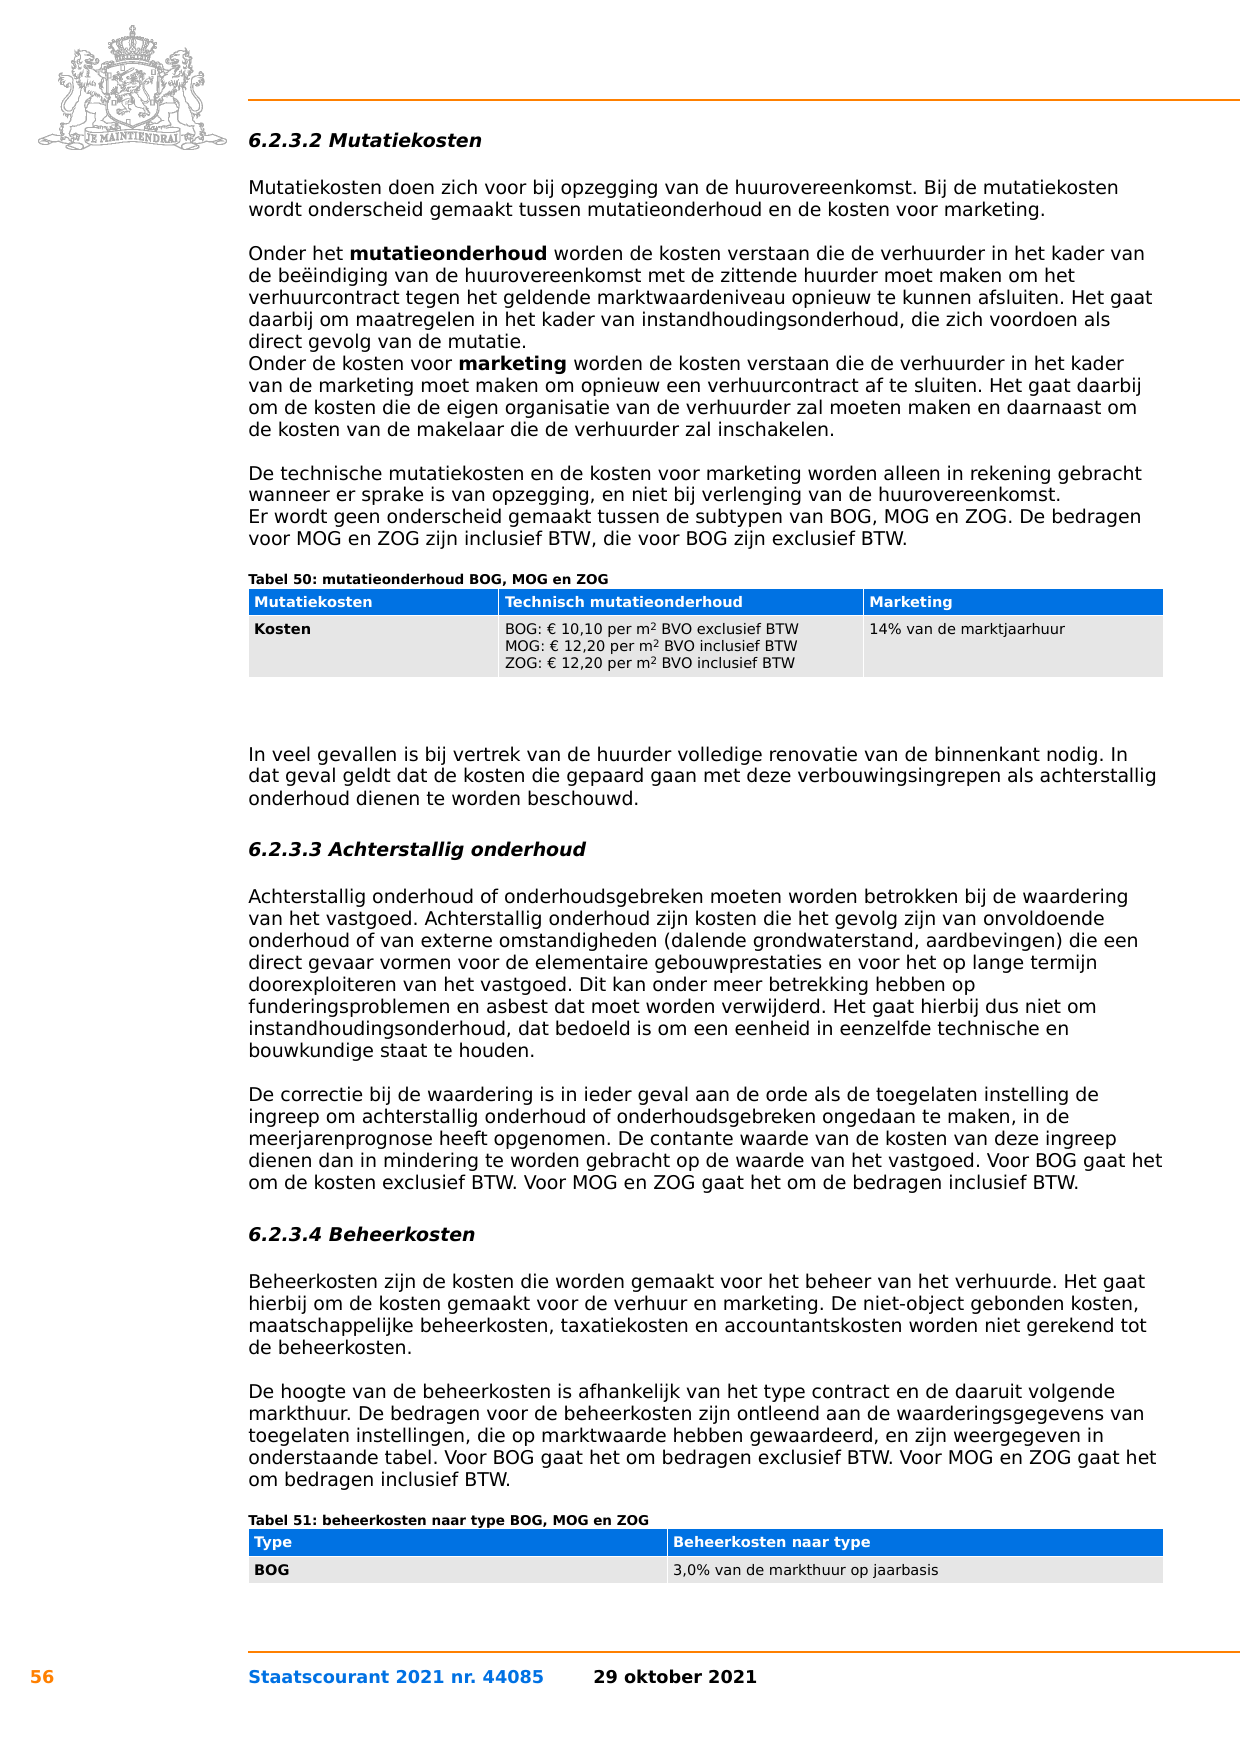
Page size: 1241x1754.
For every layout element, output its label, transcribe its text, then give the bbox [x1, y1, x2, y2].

table_cell BOG [249, 1557, 667, 1583]
text Achterstallig onderhoud of onderhoudsgebreken moeten worden betrokken bij de waardering van het vastgoed. Achterstallig onderhoud zijn kosten die het gevolg zijn van onvoldoende onderhoud of van externe omstandigheden (dalende grondwaterstand, aardbevingen) die een direct gevaar vormen voor de elementaire gebouwprestaties en voor het op lange termijn doorexploiteren van het vastgoed. Dit kan onder meer betrekking hebben op funderingsproblemen en asbest dat moet worden verwijderd. Het gaat hierbij dus niet om instandhoudingsonderhoud, dat bedoeld is om een eenheid in eenzelfde technische en bouwkundige staat te houden. [248, 886, 1163, 1062]
table_cell Beheerkosten naar type [668, 1529, 1163, 1556]
table_cell BOG: € 10,10 per m2 BVO exclusief BTW MOG: € 12,20 per m2 BVO inclusief BTW ZOG: € 12,20 per m2 BVO inclusief BTW [499, 616, 863, 677]
text Er wordt geen onderscheid gemaakt tussen de subtypen van BOG, MOG en ZOG. De bedragen voor MOG en ZOG zijn inclusief BTW, die voor BOG zijn exclusief BTW. [248, 506, 1163, 550]
text De correctie bij de waardering is in ieder geval aan de orde als de toegelaten instelling de ingreep om achterstallig onderhoud of onderhoudsgebreken ongedaan te maken, in de meerjarenprognose heeft opgenomen. De contante waarde van de kosten van deze ingreep dienen dan in mindering te worden gebracht op de waarde van het vastgoed. Voor BOG gaat het om de kosten exclusief BTW. Voor MOG en ZOG gaat het om de bedragen inclusief BTW. [248, 1084, 1163, 1194]
text Mutatiekosten doen zich voor bij opzegging van de huurovereenkomst. Bij de mutatiekosten wordt onderscheid gemaakt tussen mutatieonderhoud en de kosten voor marketing. [248, 177, 1163, 221]
table_cell Type [249, 1529, 667, 1556]
table_header Tabel 51: beheerkosten naar type BOG, MOG en ZOG [248, 1513, 1163, 1528]
subtitle 6.2.3.4 Beheerkosten [248, 1224, 1163, 1246]
table_cell 3,0% van de markthuur op jaarbasis [668, 1557, 1163, 1583]
table_cell Marketing [864, 589, 1163, 615]
picture [38, 25, 227, 150]
subtitle 6.2.3.3 Achterstallig onderhoud [248, 839, 1163, 861]
text Onder de kosten voor marketing worden de kosten verstaan die de verhuurder in het kader van de marketing moet maken om opnieuw een verhuurcontract af te sluiten. Het gaat daarbij om de kosten die de eigen organisatie van de verhuurder zal moeten maken en daarnaast om de kosten van de makelaar die de verhuurder zal inschakelen. [248, 353, 1163, 441]
text In veel gevallen is bij vertrek van de huurder volledige renovatie van de binnenkant nodig. In dat geval geldt dat de kosten die gepaard gaan met deze verbouwingsingrepen als achterstallig onderhoud dienen te worden beschouwd. [248, 743, 1163, 809]
table_cell Technisch mutatieonderhoud [499, 589, 863, 615]
text Beheerkosten zijn de kosten die worden gemaakt voor het beheer van het verhuurde. Het gaat hierbij om de kosten gemaakt voor de verhuur en marketing. De niet-object gebonden kosten, maatschappelijke beheerkosten, taxatiekosten en accountantskosten worden niet gerekend tot de beheerkosten. [248, 1271, 1163, 1359]
subtitle 6.2.3.2 Mutatiekosten [248, 130, 1163, 152]
table_cell Kosten [249, 616, 498, 677]
text De hoogte van de beheerkosten is afhankelijk van het type contract en de daaruit volgende markthuur. De bedragen voor de beheerkosten zijn ontleend aan de waarderingsgegevens van toegelaten instellingen, die op marktwaarde hebben gewaardeerd, en zijn weergegeven in onderstaande tabel. Voor BOG gaat het om bedragen exclusief BTW. Voor MOG en ZOG gaat het om bedragen inclusief BTW. [248, 1381, 1163, 1491]
table_cell Mutatiekosten [249, 589, 498, 615]
text De technische mutatiekosten en de kosten voor marketing worden alleen in rekening gebracht wanneer er sprake is van opzegging, en niet bij verlenging van de huurovereenkomst. [248, 462, 1163, 506]
table_header Tabel 50: mutatieonderhoud BOG, MOG en ZOG [248, 572, 1163, 588]
table_cell 14% van de marktjaarhuur [864, 616, 1163, 677]
text Onder het mutatieonderhoud worden de kosten verstaan die de verhuurder in het kader van de beëindiging van de huurovereenkomst met de zittende huurder moet maken om het verhuurcontract tegen het geldende marktwaardeniveau opnieuw te kunnen afsluiten. Het gaat daarbij om maatregelen in het kader van instandhoudingsonderhoud, die zich voordoen als direct gevolg van de mutatie. [248, 243, 1163, 353]
